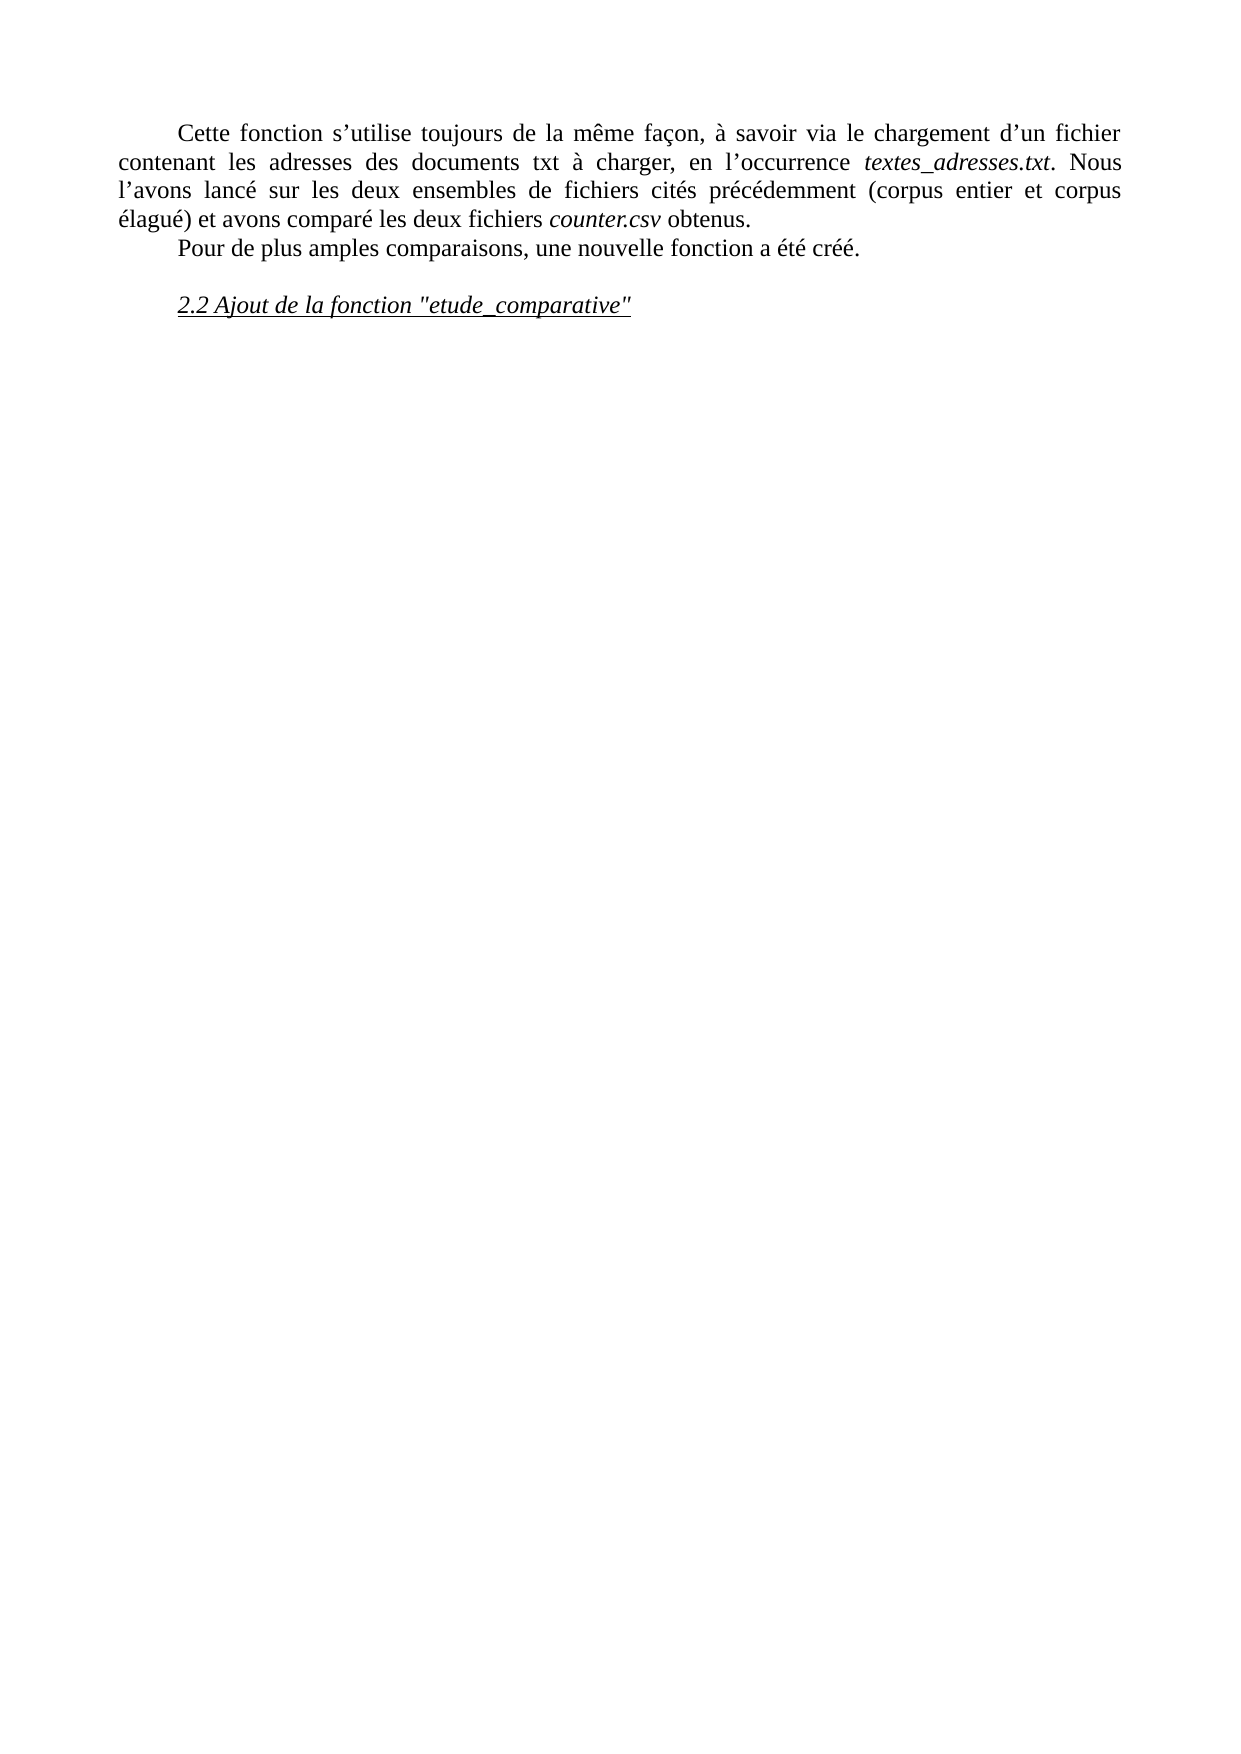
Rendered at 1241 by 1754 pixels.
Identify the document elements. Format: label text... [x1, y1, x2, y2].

text Cette fonction s’utilise toujours de la même façon, à savoir via le chargement d’un fichier contenant les adresses des documents txt à charger, en l’occurrence textes_adresses.txt. Nous l’avons lancé sur les deux ensembles de fichiers cités précédemment (corpus entier et corpus élagué) et avons comparé les deux fichiers counter.csv obtenus. [118, 118, 1122, 233]
text 2.2 Ajout de la fonction "etude_comparative" [118, 291, 1122, 319]
text Pour de plus amples comparaisons, une nouvelle fonction a été créé. [118, 233, 1122, 262]
